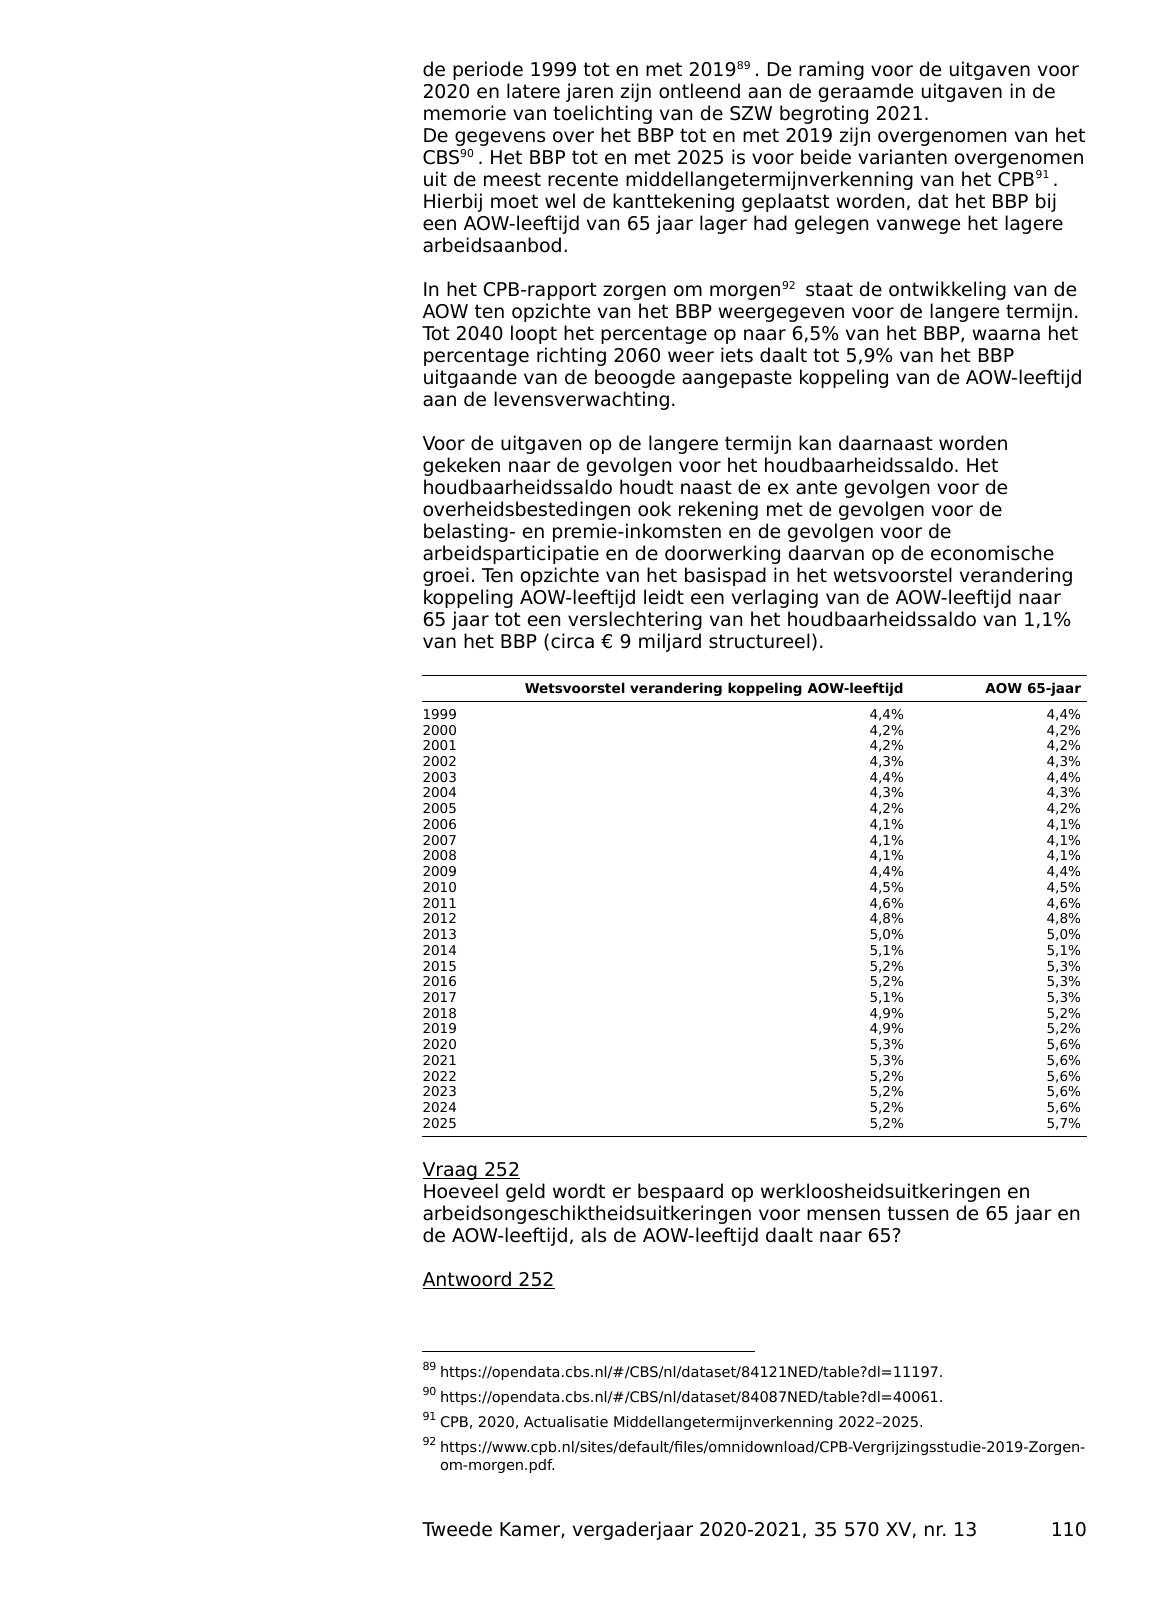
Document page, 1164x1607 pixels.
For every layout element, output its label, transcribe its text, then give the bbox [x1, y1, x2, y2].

text https://www.cpb.nl/sites/default/files/omnidownload/CPB-Vergrijzingsstudie-2019-Zorgen-om-morgen.pdf. [422, 1435, 1087, 1474]
table_cell 4,3% [910, 785, 1087, 801]
table_cell 2023 [422, 1084, 511, 1100]
table_cell 4,4% [910, 864, 1087, 880]
table_cell 4,6% [511, 895, 909, 911]
table_cell 2012 [422, 911, 511, 927]
table_cell 4,9% [511, 1021, 909, 1037]
table_cell 5,6% [910, 1084, 1087, 1100]
table_header AOW 65-jaar [910, 676, 1087, 701]
table_cell 2018 [422, 1006, 511, 1021]
table_cell 5,2% [511, 1116, 909, 1136]
text Vraag 252 [422, 1159, 1087, 1181]
table_cell 4,5% [910, 880, 1087, 895]
table_cell 5,3% [910, 990, 1087, 1006]
table_cell 2002 [422, 754, 511, 769]
table_header Wetsvoorstel verandering koppeling AOW-leeftijd [511, 676, 909, 701]
table_cell 4,2% [511, 738, 909, 754]
text Antwoord 252 [422, 1269, 1087, 1291]
table_cell 2014 [422, 943, 511, 958]
table_cell 2025 [422, 1116, 511, 1136]
table_cell 4,4% [511, 864, 909, 880]
text Hoeveel geld wordt er bespaard op werkloosheidsuitkeringen en arbeidsongeschiktheidsuitkeringen voor mensen tussen de 65 jaar en de AOW-leeftijd, als de AOW-leeftijd daalt naar 65? [422, 1181, 1087, 1247]
table_cell 4,1% [910, 817, 1087, 832]
table_cell 4,2% [910, 738, 1087, 754]
table_cell 2017 [422, 990, 511, 1006]
text https://opendata.cbs.nl/#/CBS/nl/dataset/84121NED/table?dl=11197. [422, 1360, 1087, 1382]
table_cell 4,3% [511, 785, 909, 801]
table_cell 5,3% [910, 974, 1087, 990]
table_cell 4,3% [910, 754, 1087, 769]
table_cell 5,7% [910, 1116, 1087, 1136]
table_cell 4,3% [511, 754, 909, 769]
table_cell 1999 [422, 702, 511, 722]
table_cell 5,2% [511, 958, 909, 974]
text CPB, 2020, Actualisatie Middellangetermijnverkenning 2022–2025. [422, 1410, 1087, 1432]
table_cell 2010 [422, 880, 511, 895]
table_cell 5,3% [910, 958, 1087, 974]
table_cell 5,1% [910, 943, 1087, 958]
table_cell 2006 [422, 817, 511, 832]
table_cell 2004 [422, 785, 511, 801]
table_cell 4,4% [511, 702, 909, 722]
table_cell 4,1% [511, 833, 909, 848]
text Voor de uitgaven op de langere termijn kan daarnaast worden gekeken naar de gevolgen voor het houdbaarheidssaldo. Het houdbaarheidssaldo houdt naast de ex ante gevolgen voor de overheidsbestedingen ook rekening met de gevolgen voor de belasting- en premie-inkomsten en de gevolgen voor de arbeidsparticipatie en de doorwerking daarvan op de economische groei. Ten opzichte van het basispad in het wetsvoorstel verandering koppeling AOW-leeftijd leidt een verlaging van de AOW-leeftijd naar 65 jaar tot een verslechtering van het houdbaarheidssaldo van 1,1% van het BBP (circa € 9 miljard structureel). [422, 433, 1087, 653]
table_cell 2022 [422, 1069, 511, 1084]
table_cell 2020 [422, 1037, 511, 1053]
table_cell 4,1% [511, 817, 909, 832]
table_cell 2019 [422, 1021, 511, 1037]
table_cell 4,4% [511, 770, 909, 785]
text de periode 1999 tot en met 2019. De raming voor de uitgaven voor 2020 en latere jaren zijn ontleend aan de geraamde uitgaven in de memorie van toelichting van de SZW begroting 2021. [422, 59, 1087, 125]
table_cell 4,2% [511, 801, 909, 817]
table_cell 5,3% [511, 1053, 909, 1068]
table_cell 4,6% [910, 895, 1087, 911]
table_cell 4,2% [910, 723, 1087, 738]
table_cell 5,6% [910, 1053, 1087, 1068]
table_cell 5,2% [910, 1006, 1087, 1021]
table_cell 2015 [422, 958, 511, 974]
table_cell 4,8% [511, 911, 909, 927]
table_cell 2001 [422, 738, 511, 754]
table_cell 5,6% [910, 1069, 1087, 1084]
table_cell 4,5% [511, 880, 909, 895]
table_cell 5,0% [511, 927, 909, 943]
table_cell 5,2% [910, 1021, 1087, 1037]
table_cell 5,2% [511, 1100, 909, 1116]
table_cell 4,9% [511, 1006, 909, 1021]
table_cell 5,2% [511, 1084, 909, 1100]
table_header [422, 676, 511, 701]
table_cell 2007 [422, 833, 511, 848]
table_cell 4,1% [910, 833, 1087, 848]
table_cell 5,2% [511, 974, 909, 990]
table_cell 5,0% [910, 927, 1087, 943]
table_cell 5,6% [910, 1100, 1087, 1116]
table_cell 5,2% [511, 1069, 909, 1084]
table_cell 5,1% [511, 990, 909, 1006]
table_cell 4,4% [910, 702, 1087, 722]
text In het CPB-rapport zorgen om morgen staat de ontwikkeling van de AOW ten opzichte van het BBP weergegeven voor de langere termijn. Tot 2040 loopt het percentage op naar 6,5% van het BBP, waarna het percentage richting 2060 weer iets daalt tot 5,9% van het BBP uitgaande van de beoogde aangepaste koppeling van de AOW-leeftijd aan de levensverwachting. [422, 279, 1087, 411]
table_cell 2005 [422, 801, 511, 817]
table_cell 5,6% [910, 1037, 1087, 1053]
table_cell 4,1% [511, 848, 909, 864]
text De gegevens over het BBP tot en met 2019 zijn overgenomen van het CBS. Het BBP tot en met 2025 is voor beide varianten overgenomen uit de meest recente middellangetermijnverkenning van het CPB. Hierbij moet wel de kanttekening geplaatst worden, dat het BBP bij een AOW-leeftijd van 65 jaar lager had gelegen vanwege het lagere arbeidsaanbod. [422, 125, 1087, 257]
table_cell 2024 [422, 1100, 511, 1116]
table_cell 4,2% [910, 801, 1087, 817]
table_cell 2011 [422, 895, 511, 911]
table_cell 2008 [422, 848, 511, 864]
text https://opendata.cbs.nl/#/CBS/nl/dataset/84087NED/table?dl=40061. [422, 1385, 1087, 1407]
table_cell 4,8% [910, 911, 1087, 927]
table_cell 2009 [422, 864, 511, 880]
table_cell 2013 [422, 927, 511, 943]
table_cell 2003 [422, 770, 511, 785]
table_cell 4,1% [910, 848, 1087, 864]
table_cell 2016 [422, 974, 511, 990]
table_cell 2021 [422, 1053, 511, 1068]
table_cell 4,2% [511, 723, 909, 738]
table_cell 5,3% [511, 1037, 909, 1053]
table_cell 5,1% [511, 943, 909, 958]
table_cell 4,4% [910, 770, 1087, 785]
table_cell 2000 [422, 723, 511, 738]
